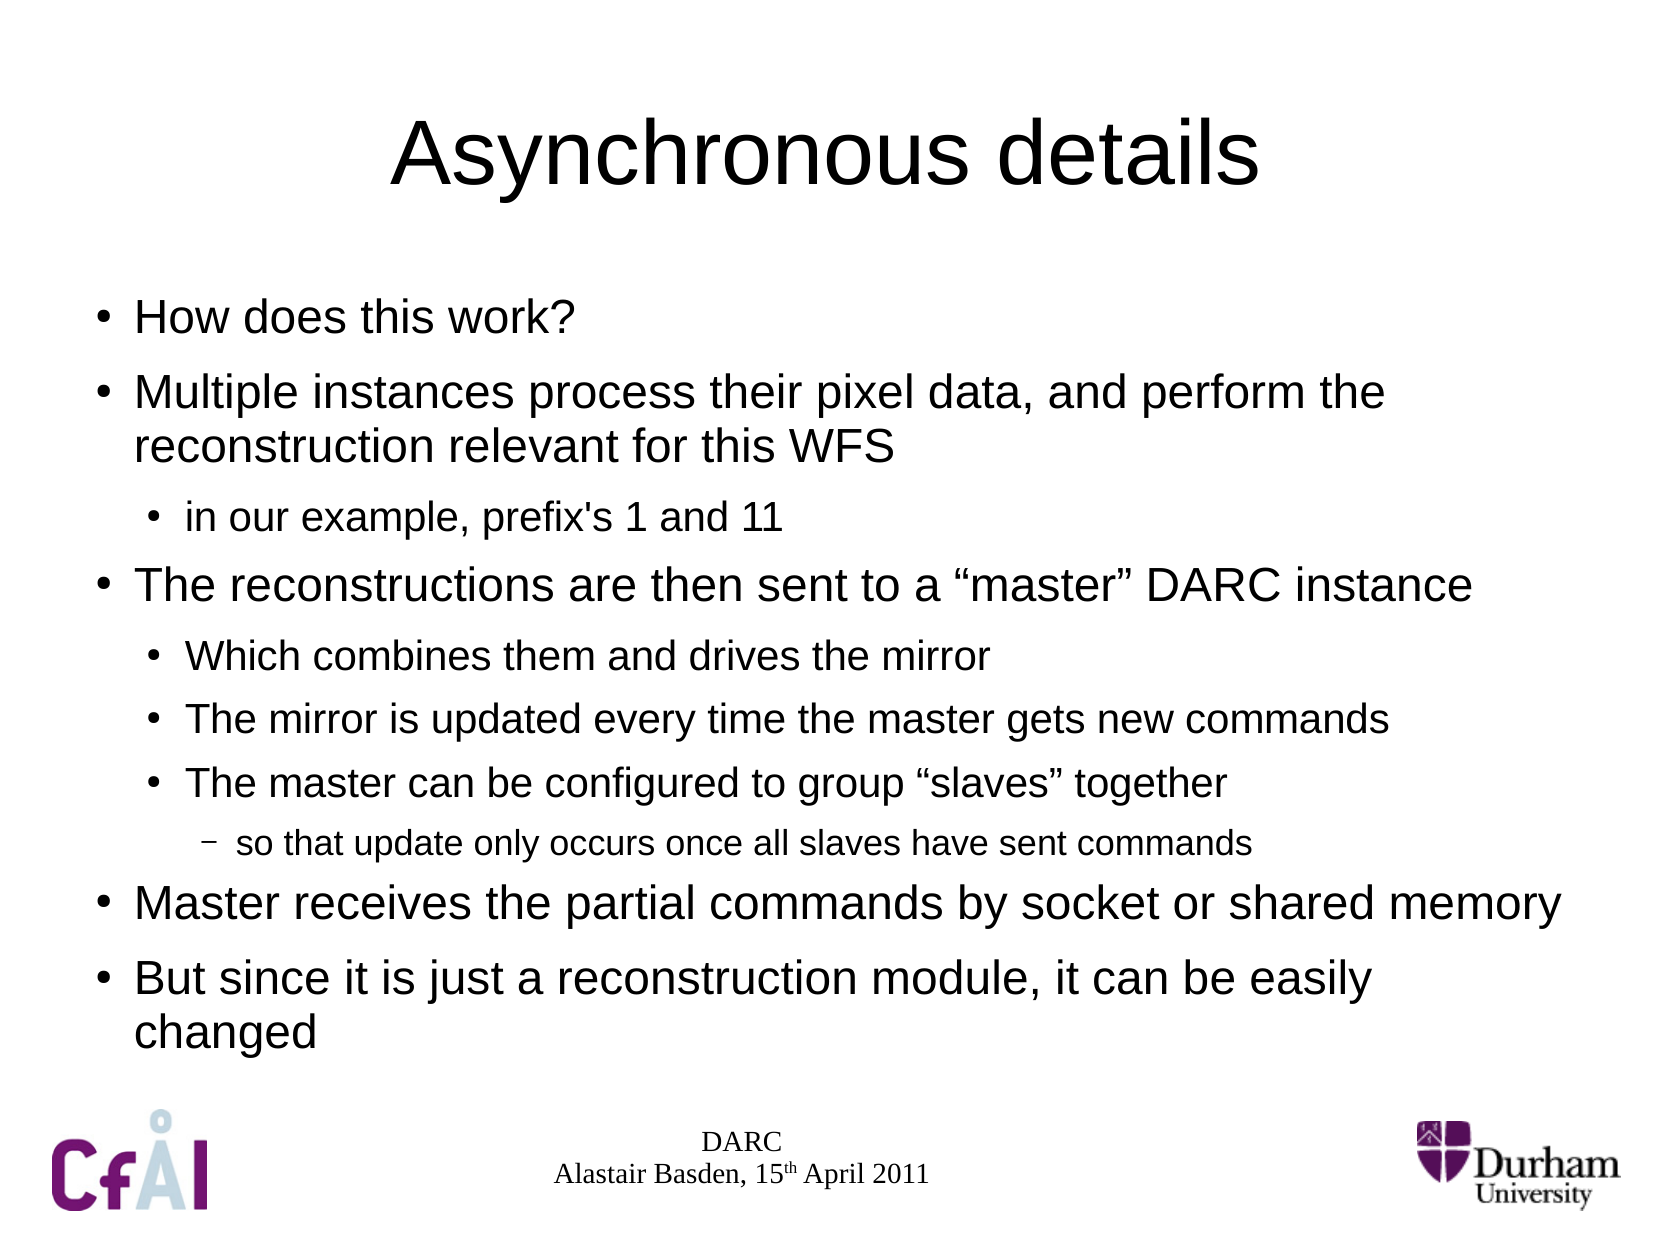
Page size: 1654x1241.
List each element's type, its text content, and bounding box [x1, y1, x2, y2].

title Asynchronous details [82, 56, 1571, 250]
picture [1417, 1121, 1621, 1211]
picture [52, 1109, 207, 1211]
list How does this work? Multiple instances process their pixel data, and perform the reconstruction relevant for this WFS in our example, prefix's 1 and 11 The reconstructions are then sent to a “master” DARC instance Which combines them and drives the mirror The mirror is updated every time the master gets new commands The master can be configured to group “slaves” together so that update only occurs once all slaves have sent commands Master receives the partial commands by socket or shared memory But since it is just a reconstruction module, it can be easily changed [82, 290, 1571, 1109]
